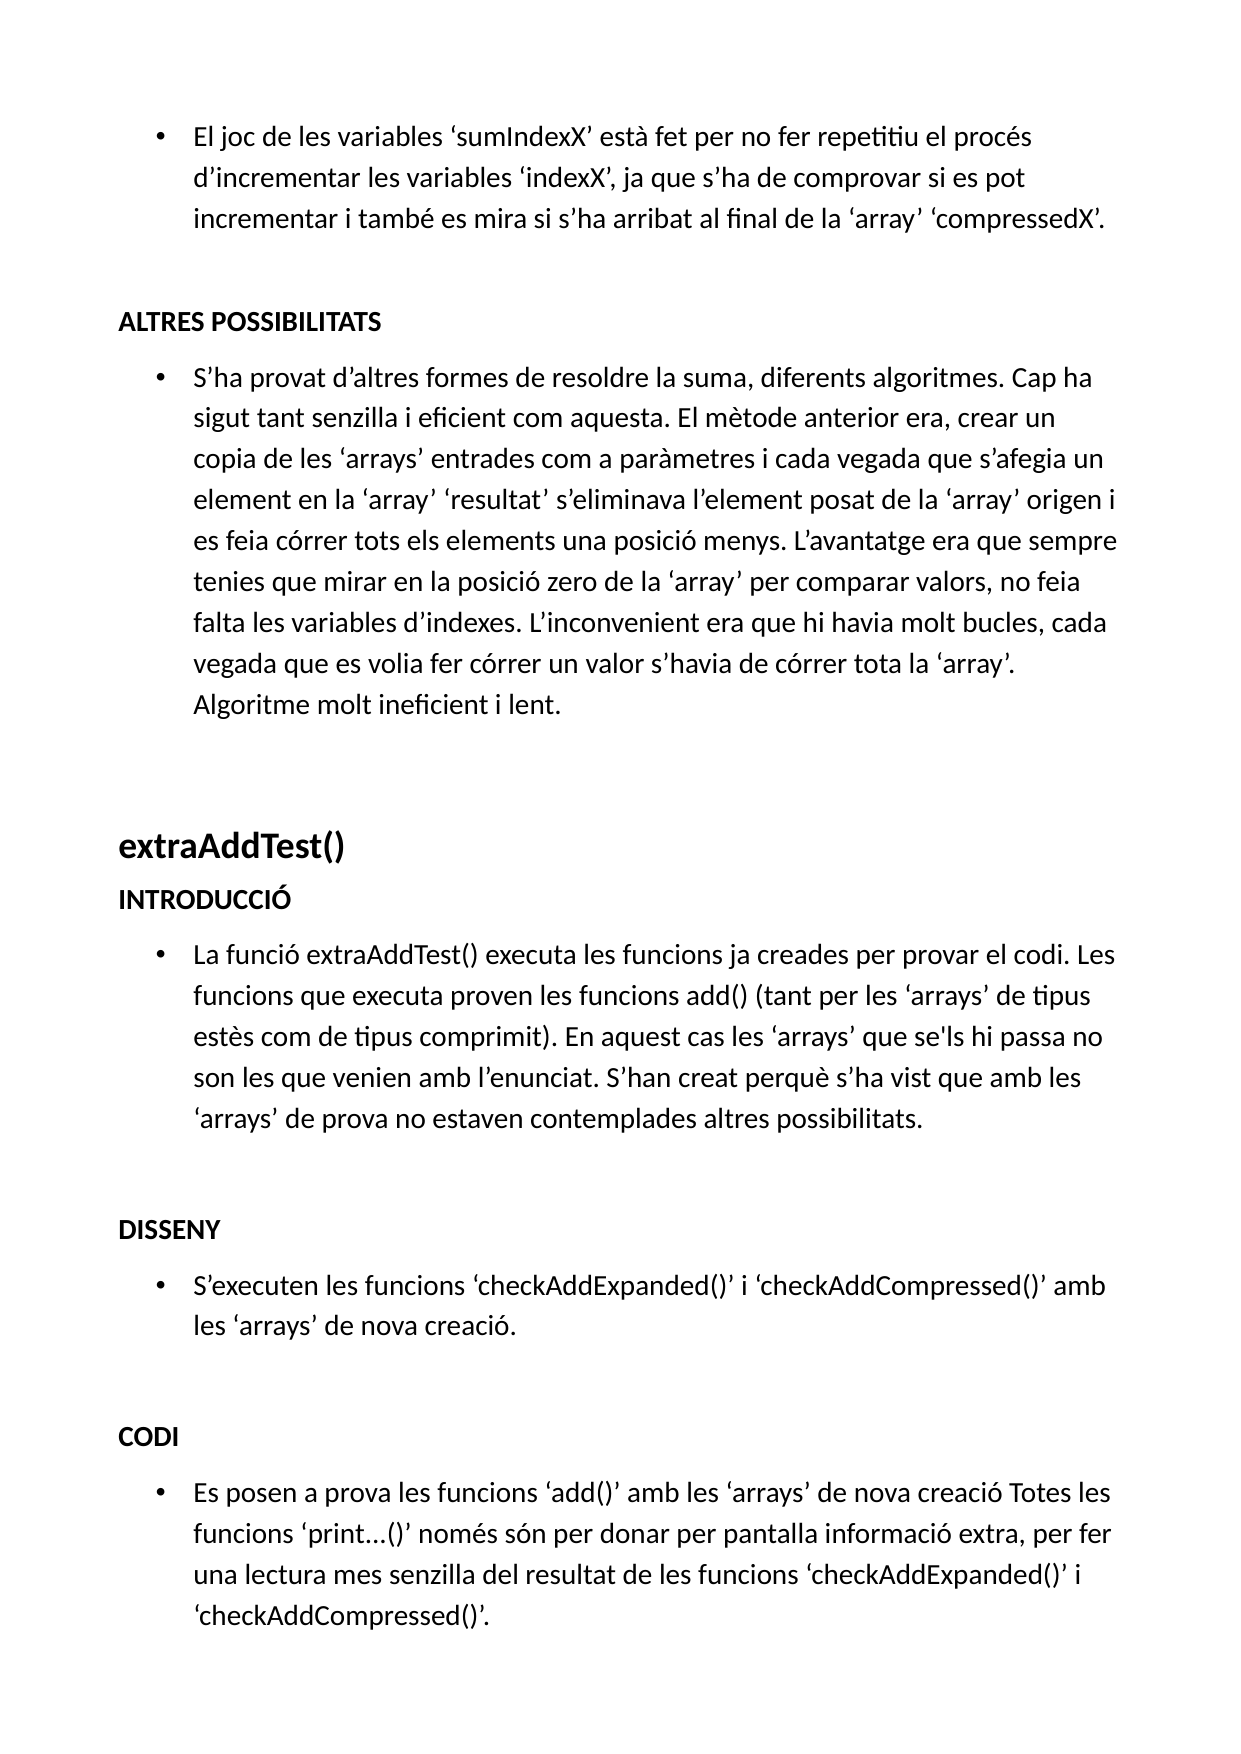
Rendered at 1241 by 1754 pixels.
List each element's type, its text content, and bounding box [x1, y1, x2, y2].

list S’ha provat d’altres formes de resoldre la suma, diferents algoritmes. Cap ha sigut tant senzilla i eficient com aquesta. El mètode anterior era, crear un copia de les ‘arrays’ entrades com a paràmetres i cada vegada que s’afegia un element en la ‘array’ ‘resultat’ s’eliminava l’element posat de la ‘array’ origen i es feia córrer tots els elements una posició menys. L’avantatge era que sempre tenies que mirar en la posició zero de la ‘array’ per comparar valors, no feia falta les variables d’indexes. L’inconvenient era que hi havia molt bucles, cada vegada que es volia fer córrer un valor s’havia de córrer tota la ‘array’. Algoritme molt ineficient i lent. [156, 359, 1122, 722]
list El joc de les variables ‘sumIndexX’ està fet per no fer repetitiu el procés d’incrementar les variables ‘indexX’, ja que s’ha de comprovar si es pot incrementar i també es mira si s’ha arribat al final de la ‘array’ ‘compressedX’. [156, 118, 1122, 236]
list La funció extraAddTest() executa les funcions ja creades per provar el codi. Les funcions que executa proven les funcions add() (tant per les ‘arrays’ de tipus estès com de tipus comprimit). En aquest cas les ‘arrays’ que se'ls hi passa no son les que venien amb l’enunciat. S’han creat perquè s’ha vist que amb les ‘arrays’ de prova no estaven contemplades altres possibilitats. [156, 936, 1122, 1136]
text CODI [118, 1418, 1122, 1454]
list Es posen a prova les funcions ‘add()’ amb les ‘arrays’ de nova creació Totes les funcions ‘print...()’ només són per donar per pantalla informació extra, per fer una lectura mes senzilla del resultat de les funcions ‘checkAddExpanded()’ i ‘checkAddCompressed()’. [156, 1474, 1122, 1632]
text INTRODUCCIÓ [118, 881, 1122, 916]
text ALTRES POSSIBILITATS [118, 303, 1122, 339]
text DISSENY [118, 1211, 1122, 1247]
list S’executen les funcions ‘checkAddExpanded()’ i ‘checkAddCompressed()’ amb les ‘arrays’ de nova creació. [156, 1267, 1122, 1343]
subtitle extraAddTest() [118, 822, 1122, 868]
